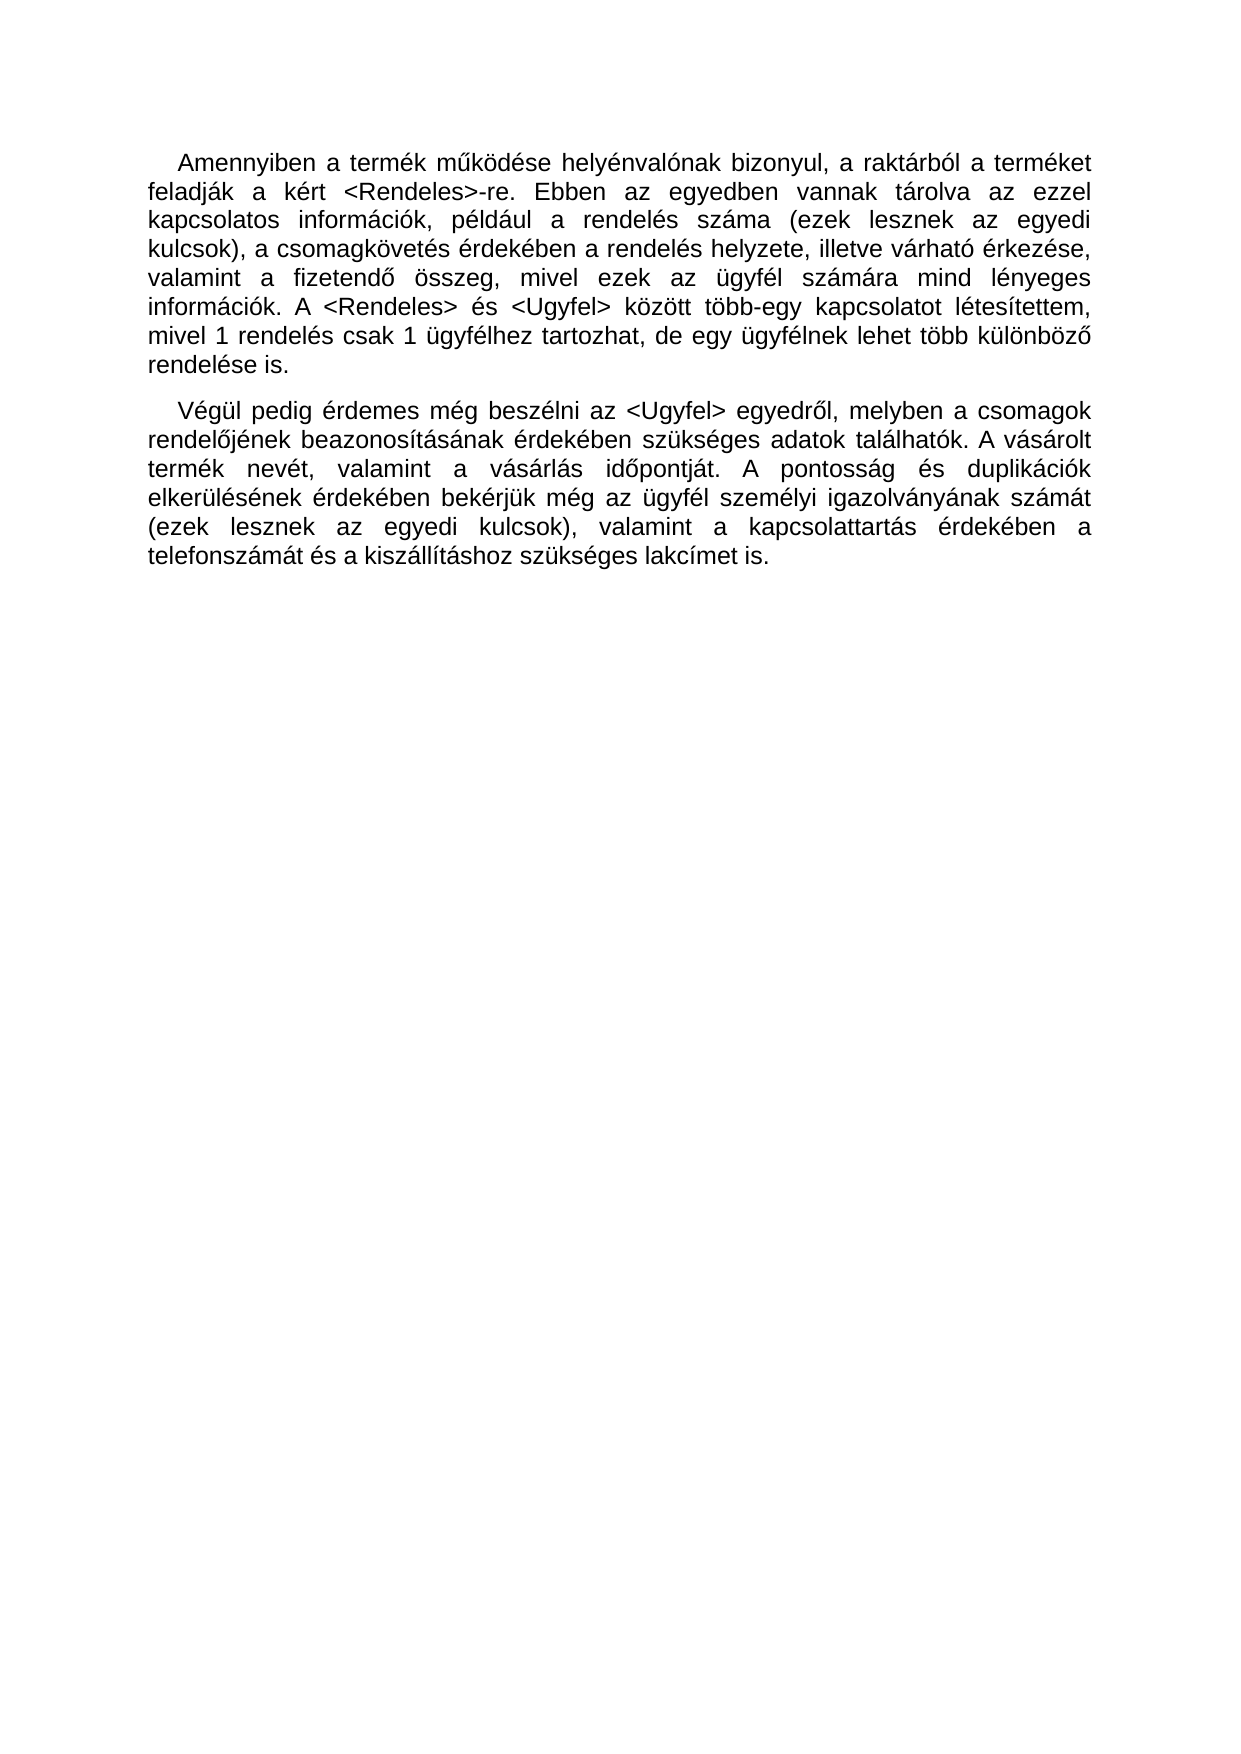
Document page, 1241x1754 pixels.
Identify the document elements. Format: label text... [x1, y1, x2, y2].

text Végül pedig érdemes még beszélni az <Ugyfel> egyedről, melyben a csomagok rendelőjének beazonosításának érdekében szükséges adatok találhatók. A vásárolt termék nevét, valamint a vásárlás időpontját. A pontosság és duplikációk elkerülésének érdekében bekérjük még az ügyfél személyi igazolványának számát (ezek lesznek az egyedi kulcsok), valamint a kapcsolattartás érdekében a telefonszámát és a kiszállításhoz szükséges lakcímet is. [148, 396, 1093, 569]
text Amennyiben a termék működése helyénvalónak bizonyul, a raktárból a terméket feladják a kért <Rendeles>-re. Ebben az egyedben vannak tárolva az ezzel kapcsolatos információk, például a rendelés száma (ezek lesznek az egyedi kulcsok), a csomagkövetés érdekében a rendelés helyzete, illetve várható érkezése, valamint a fizetendő összeg, mivel ezek az ügyfél számára mind lényeges információk. A <Rendeles> és <Ugyfel> között több-egy kapcsolatot létesítettem, mivel 1 rendelés csak 1 ügyfélhez tartozhat, de egy ügyfélnek lehet több különböző rendelése is. [148, 148, 1093, 379]
